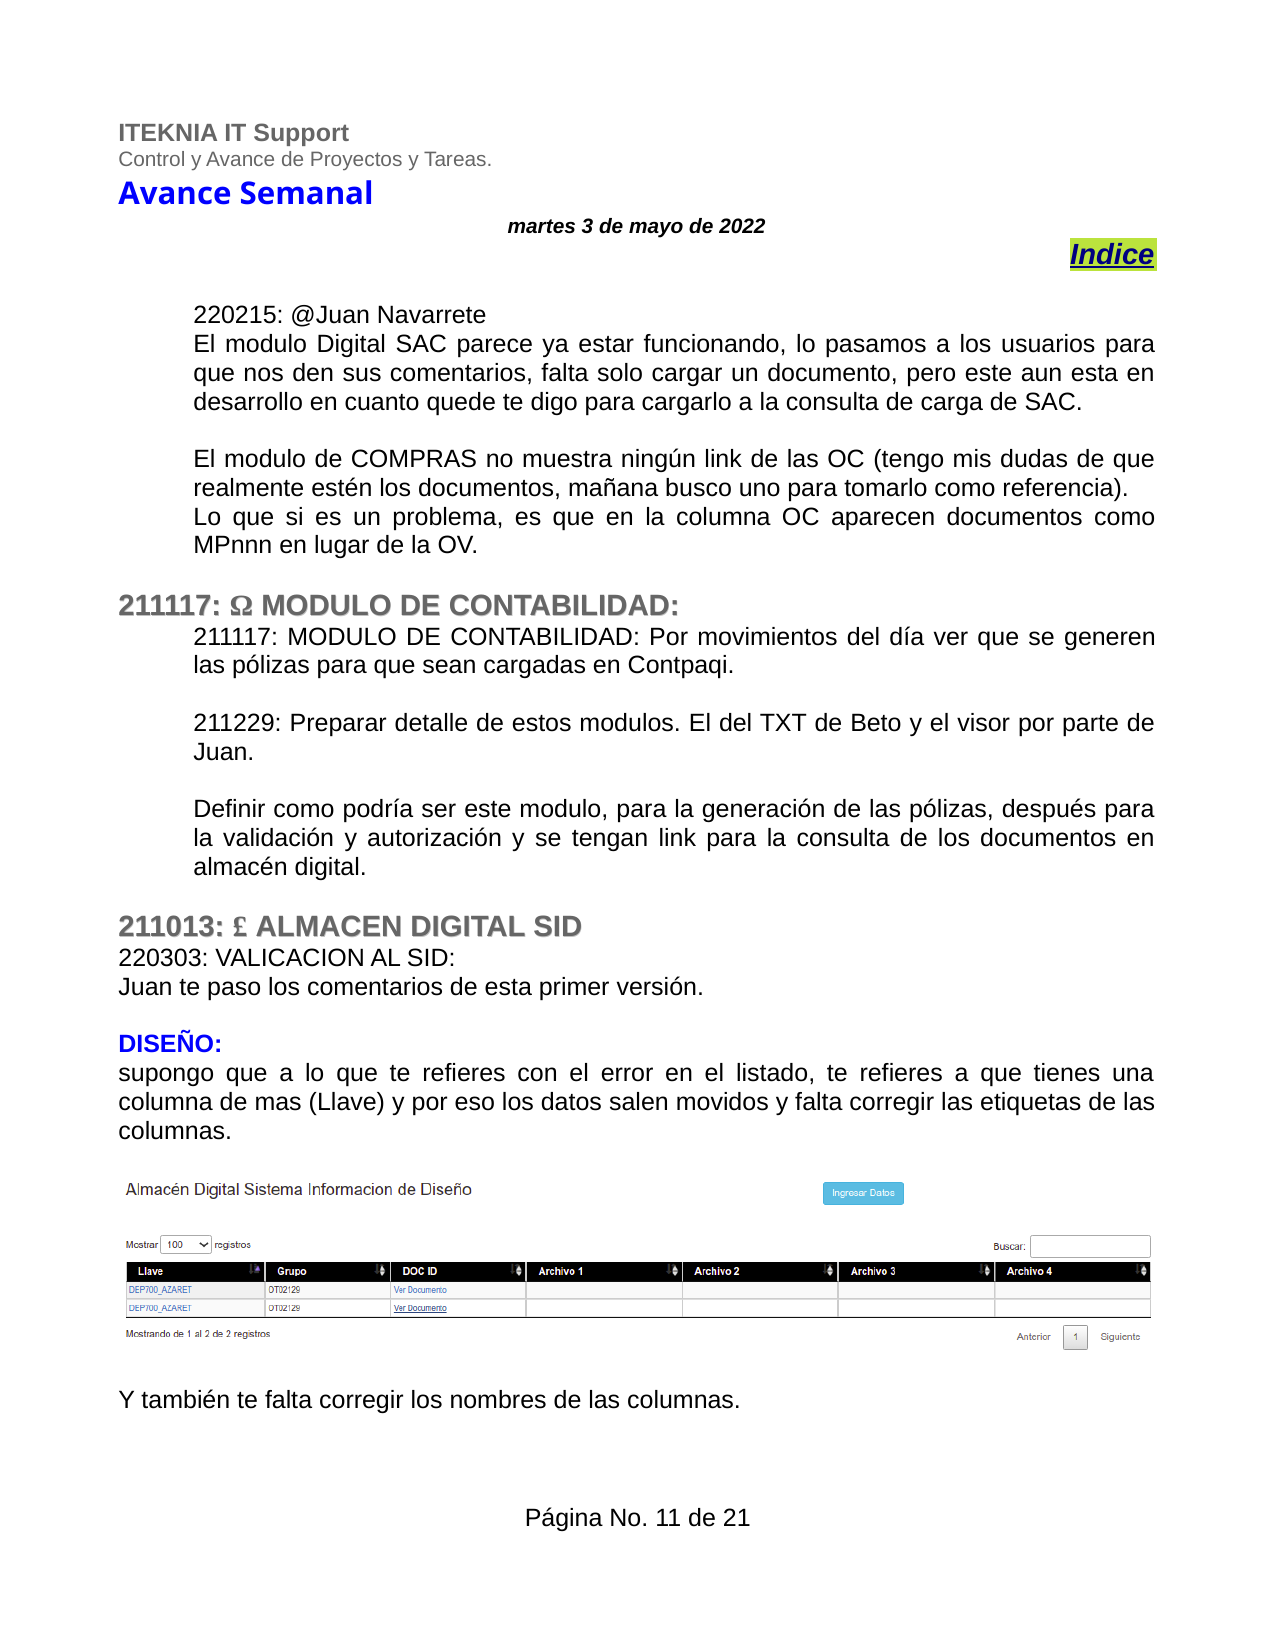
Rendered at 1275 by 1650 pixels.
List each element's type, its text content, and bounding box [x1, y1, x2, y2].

text Definir como podría ser este modulo, para la generación de las pólizas, después para la validación y autorización y se tengan link para la consulta de los documentos en almacén digital. [193, 794, 1157, 881]
picture [118, 1173, 1157, 1357]
text supongo que a lo que te refieres con el error en el listado, te refieres a que tienes una columna de mas (Llave) y por eso los datos salen movidos y falta corregir las etiquetas de las columnas. [118, 1058, 1157, 1144]
text Y también te falta corregir los nombres de las columnas. [118, 1386, 1157, 1414]
text El modulo Digital SAC parece ya estar funcionando, lo pasamos a los usuarios para que nos den sus comentarios, falta solo cargar un documento, pero este aun esta en desarrollo en cuanto quede te digo para cargarlo a la consulta de carga de SAC. [193, 329, 1157, 415]
text Juan te paso los comentarios de esta primer versión. [118, 972, 1157, 1001]
text Lo que si es un problema, es que en la columna OC aparecen documentos como MPnnn en lugar de la OV. [193, 502, 1157, 559]
text DISEÑO: [118, 1029, 1157, 1058]
text 211229: Preparar detalle de estos modulos. El del TXT de Beto y el visor por parte de Juan. [193, 708, 1157, 766]
text 220215: @Juan Navarrete [193, 300, 1157, 329]
text El modulo de COMPRAS no muestra ningún link de las OC (tengo mis dudas de que realmente estén los documentos, mañana busco uno para tomarlo como referencia). [193, 444, 1157, 502]
text 220303: VALICACION AL SID: [118, 943, 1157, 972]
subtitle 211117: Ω MODULO DE CONTABILIDAD: [118, 588, 1157, 622]
subtitle 211013: £ ALMACEN DIGITAL SID [118, 909, 1157, 943]
text 211117: MODULO DE CONTABILIDAD: Por movimientos del día ver que se generen las pólizas para que sean cargadas en Contpaqi. [193, 622, 1157, 679]
